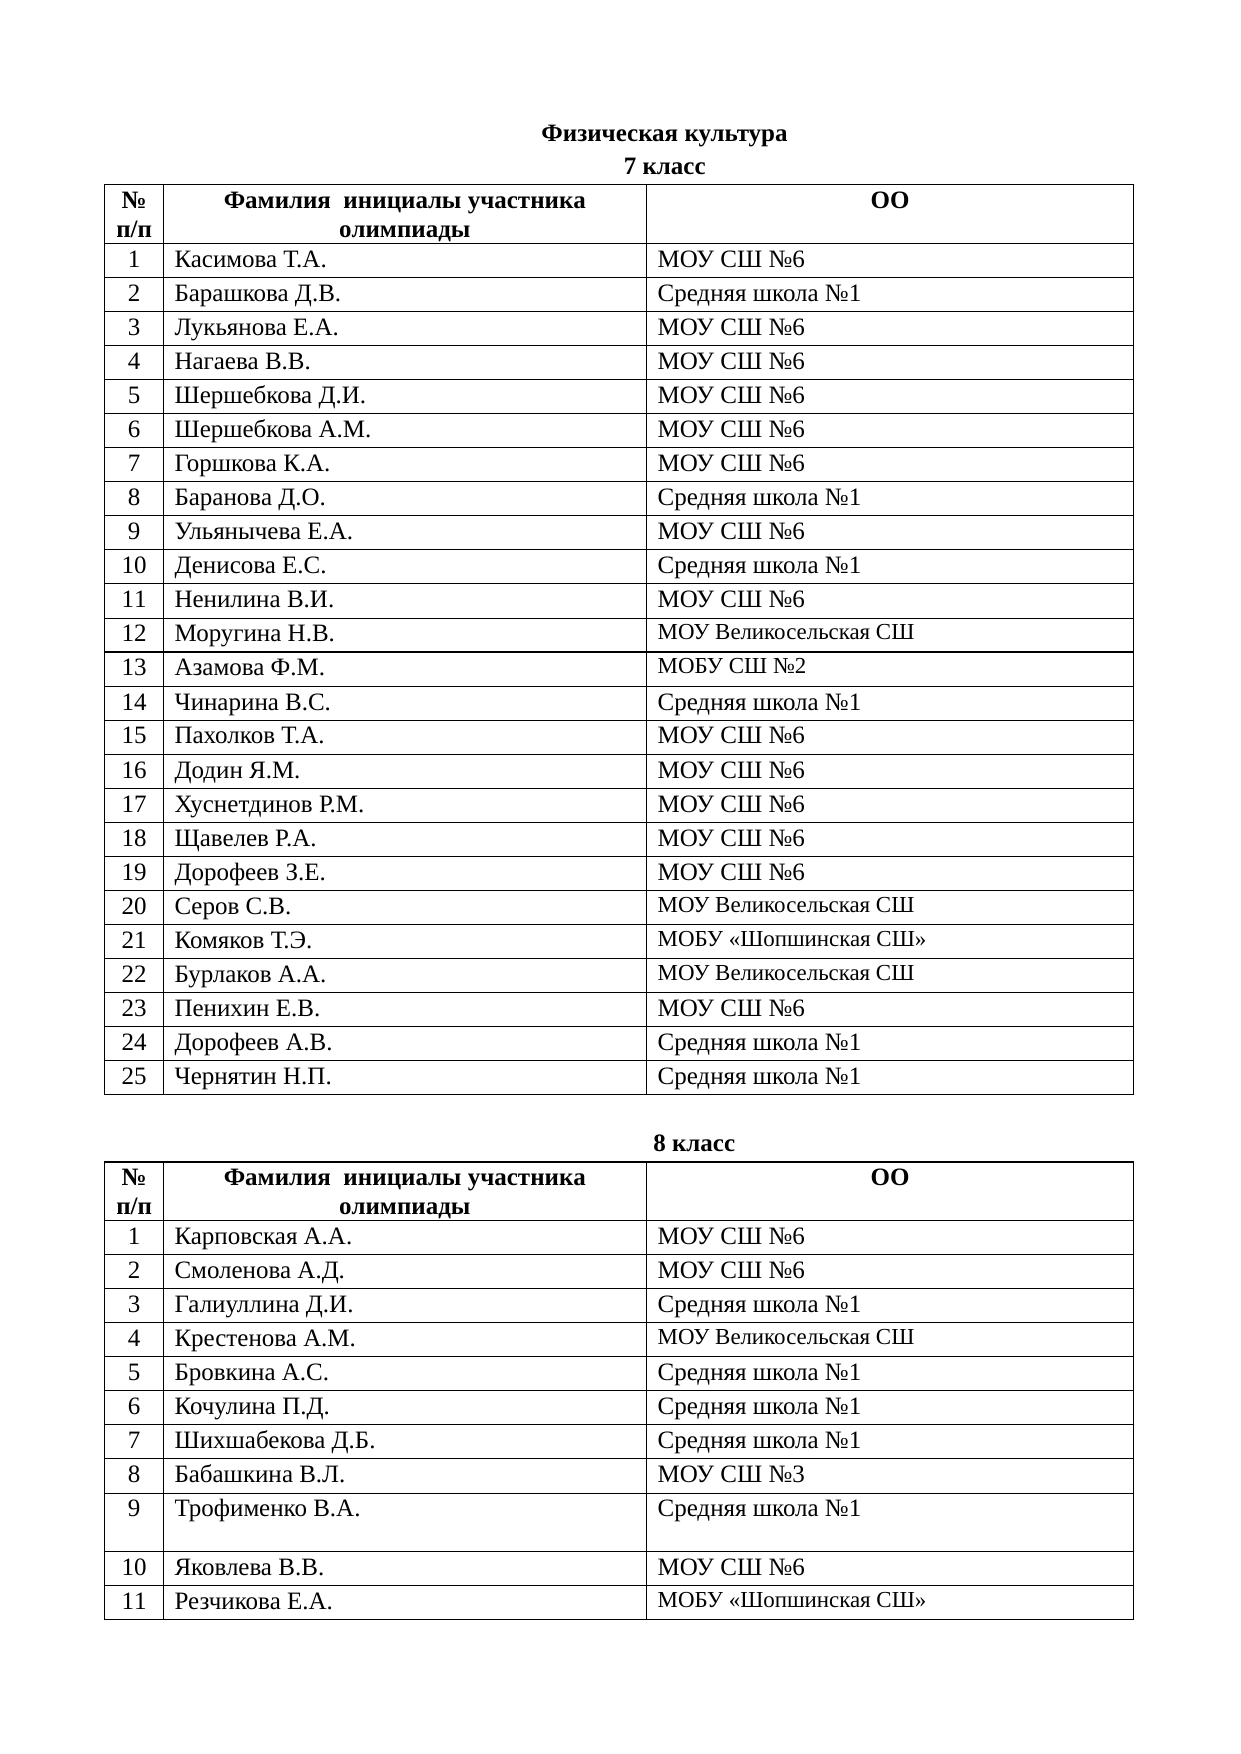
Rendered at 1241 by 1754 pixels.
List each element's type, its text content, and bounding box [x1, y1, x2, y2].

table_cell Пенихин Е.В. [164, 993, 646, 1026]
table_cell МОУ СШ №6 [647, 312, 1133, 345]
table_cell Шихшабекова Д.Б. [164, 1425, 646, 1458]
table_header ОО [647, 1163, 1133, 1220]
table_cell Чернятин Н.П. [164, 1061, 646, 1094]
table_cell 23 [105, 993, 163, 1026]
table_cell МОУ СШ №6 [647, 584, 1133, 617]
table_cell МОБУ «Шопшинская СШ» [647, 1586, 1133, 1619]
table_cell 24 [105, 1027, 163, 1060]
table_cell Моругина Н.В. [164, 619, 646, 651]
table_cell 1 [105, 1221, 163, 1254]
table_cell Средняя школа №1 [647, 278, 1133, 311]
table_cell МОУ СШ №6 [647, 857, 1133, 890]
table_cell 21 [105, 925, 163, 958]
table_cell 9 [105, 516, 163, 549]
table_cell Средняя школа №1 [647, 1061, 1133, 1094]
table_cell 15 [105, 721, 163, 754]
table_cell 7 [105, 448, 163, 481]
table_cell 7 [105, 1425, 163, 1458]
table_cell 18 [105, 823, 163, 856]
table_cell Ненилина В.И. [164, 584, 646, 617]
table_cell 12 [105, 619, 163, 651]
table_cell МОУ СШ №6 [647, 244, 1133, 277]
table_cell МОБУ СШ №2 [647, 653, 1133, 686]
table_cell 5 [105, 1357, 163, 1390]
table_cell Средняя школа №1 [647, 1494, 1133, 1551]
table_cell МОБУ «Шопшинская СШ» [647, 925, 1133, 958]
table_cell Серов С.В. [164, 891, 646, 924]
table_cell 22 [105, 959, 163, 992]
table_cell МОУ СШ №6 [647, 414, 1133, 447]
table_cell Ульянычева Е.А. [164, 516, 646, 549]
table_cell Хуснетдинов Р.М. [164, 789, 646, 822]
table_cell Средняя школа №1 [647, 687, 1133, 719]
table_header № п/п [105, 185, 163, 243]
table_cell Шершебкова Д.И. [164, 380, 646, 413]
table_cell МОУ СШ №6 [647, 448, 1133, 481]
table_cell Бурлаков А.А. [164, 959, 646, 992]
table_cell Барашкова Д.В. [164, 278, 646, 311]
table_cell 11 [105, 584, 163, 617]
table_cell Средняя школа №1 [647, 1357, 1133, 1390]
table_cell Лукьянова Е.А. [164, 312, 646, 345]
table_cell МОУ СШ №6 [647, 789, 1133, 822]
table_cell Кочулина П.Д. [164, 1391, 646, 1424]
table_cell 11 [105, 1586, 163, 1619]
table_cell Средняя школа №1 [647, 1425, 1133, 1458]
table_header ОО [647, 185, 1133, 243]
table_cell МОУ СШ №6 [647, 755, 1133, 788]
table_cell 2 [105, 278, 163, 311]
table_cell МОУ СШ №3 [647, 1459, 1133, 1492]
table_cell 4 [105, 1323, 163, 1356]
text 8 класс [236, 1128, 1152, 1157]
table_cell Яковлева В.В. [164, 1552, 646, 1585]
table_cell МОУ СШ №6 [647, 346, 1133, 379]
table_cell МОУ СШ №6 [647, 993, 1133, 1026]
table_cell 17 [105, 789, 163, 822]
text Физическая культура [177, 118, 1152, 147]
table_cell Шершебкова А.М. [164, 414, 646, 447]
table_cell 19 [105, 857, 163, 890]
table_cell Дорофеев З.Е. [164, 857, 646, 890]
table_cell Бровкина А.С. [164, 1357, 646, 1390]
table_cell Трофименко В.А. [164, 1494, 646, 1551]
table_cell Пахолков Т.А. [164, 721, 646, 754]
table_cell Горшкова К.А. [164, 448, 646, 481]
table_cell МОУ СШ №6 [647, 721, 1133, 754]
table_cell МОУ СШ №6 [647, 516, 1133, 549]
table_cell МОУ Великосельская СШ [647, 959, 1133, 992]
table_cell 3 [105, 312, 163, 345]
table_cell 10 [105, 550, 163, 583]
table_cell 6 [105, 1391, 163, 1424]
table_cell 16 [105, 755, 163, 788]
table_cell Щавелев Р.А. [164, 823, 646, 856]
table_cell Додин Я.М. [164, 755, 646, 788]
table_cell МОУ СШ №6 [647, 823, 1133, 856]
table_cell 8 [105, 1459, 163, 1492]
table_cell 4 [105, 346, 163, 379]
table_cell Смоленова А.Д. [164, 1255, 646, 1288]
table_cell 20 [105, 891, 163, 924]
table_cell Средняя школа №1 [647, 1027, 1133, 1060]
table_cell МОУ Великосельская СШ [647, 1323, 1133, 1356]
table_header Фамилия инициалы участника олимпиады [164, 1163, 646, 1220]
table_cell Средняя школа №1 [647, 1391, 1133, 1424]
table_cell 14 [105, 687, 163, 719]
table_cell 1 [105, 244, 163, 277]
table_cell Нагаева В.В. [164, 346, 646, 379]
table_cell Денисова Е.С. [164, 550, 646, 583]
table_cell Средняя школа №1 [647, 550, 1133, 583]
table_cell Крестенова А.М. [164, 1323, 646, 1356]
table_cell Чинарина В.С. [164, 687, 646, 719]
table_cell МОУ СШ №6 [647, 380, 1133, 413]
table_cell Средняя школа №1 [647, 482, 1133, 515]
table_cell 3 [105, 1289, 163, 1322]
table_cell Бабашкина В.Л. [164, 1459, 646, 1492]
table_cell МОУ СШ №6 [647, 1221, 1133, 1254]
table_cell 9 [105, 1494, 163, 1551]
table_cell Резчикова Е.А. [164, 1586, 646, 1619]
table_cell Галиуллина Д.И. [164, 1289, 646, 1322]
table_cell Средняя школа №1 [647, 1289, 1133, 1322]
table_cell 10 [105, 1552, 163, 1585]
table_cell 25 [105, 1061, 163, 1094]
table_cell 2 [105, 1255, 163, 1288]
table_cell Касимова Т.А. [164, 244, 646, 277]
table_cell 8 [105, 482, 163, 515]
table_cell МОУ Великосельская СШ [647, 891, 1133, 924]
text 7 класс [177, 151, 1152, 180]
table_cell Дорофеев А.В. [164, 1027, 646, 1060]
table_cell 5 [105, 380, 163, 413]
table_cell Карповская А.А. [164, 1221, 646, 1254]
table_cell Комяков Т.Э. [164, 925, 646, 958]
table_cell 13 [105, 653, 163, 686]
table_cell МОУ Великосельская СШ [647, 619, 1133, 651]
table_cell МОУ СШ №6 [647, 1255, 1133, 1288]
table_cell Азамова Ф.М. [164, 653, 646, 686]
table_header № п/п [105, 1163, 163, 1220]
table_cell Баранова Д.О. [164, 482, 646, 515]
table_cell МОУ СШ №6 [647, 1552, 1133, 1585]
table_header Фамилия инициалы участника олимпиады [164, 185, 646, 243]
table_cell 6 [105, 414, 163, 447]
